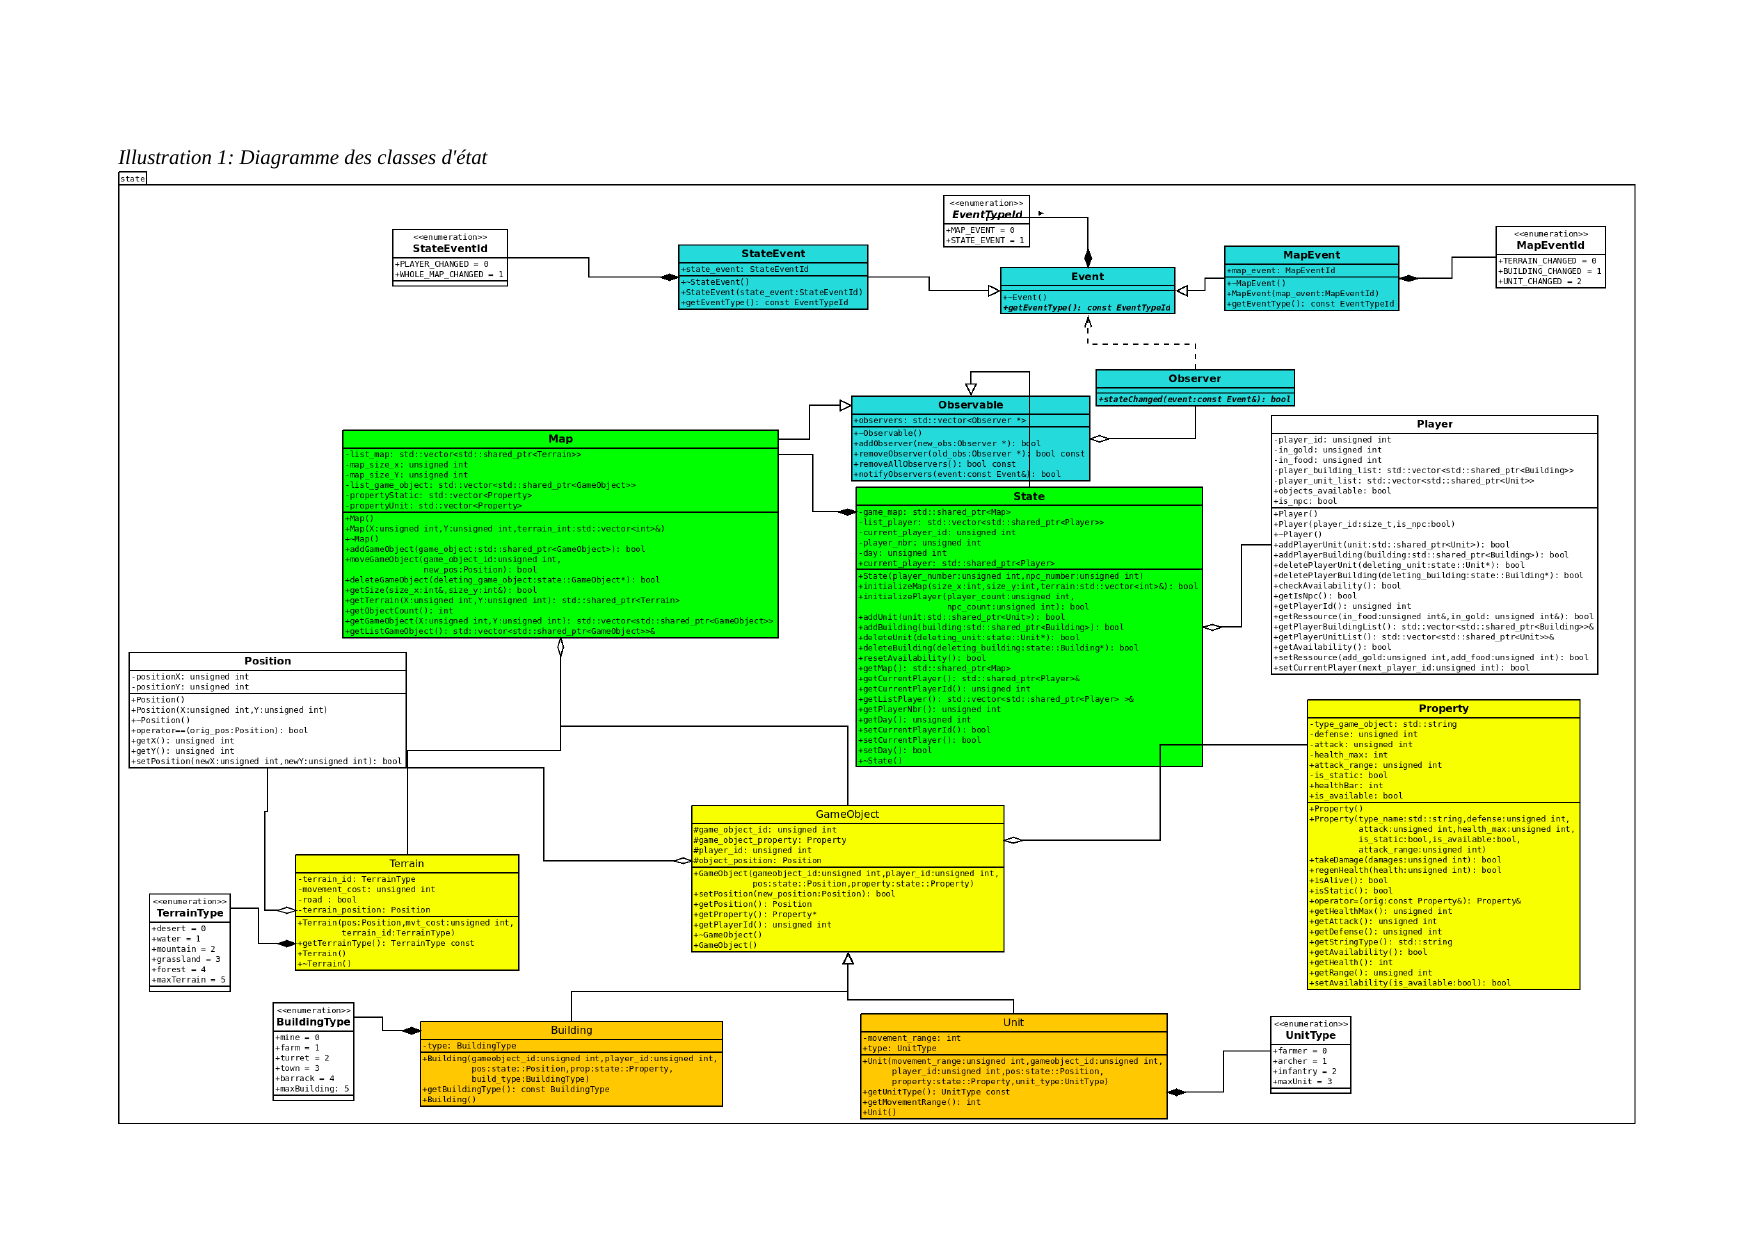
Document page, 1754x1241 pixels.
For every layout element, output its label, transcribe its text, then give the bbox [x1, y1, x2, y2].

picture [118, 171, 1636, 1125]
text Illustration 1: Diagramme des classes d'état [118, 145, 1636, 169]
